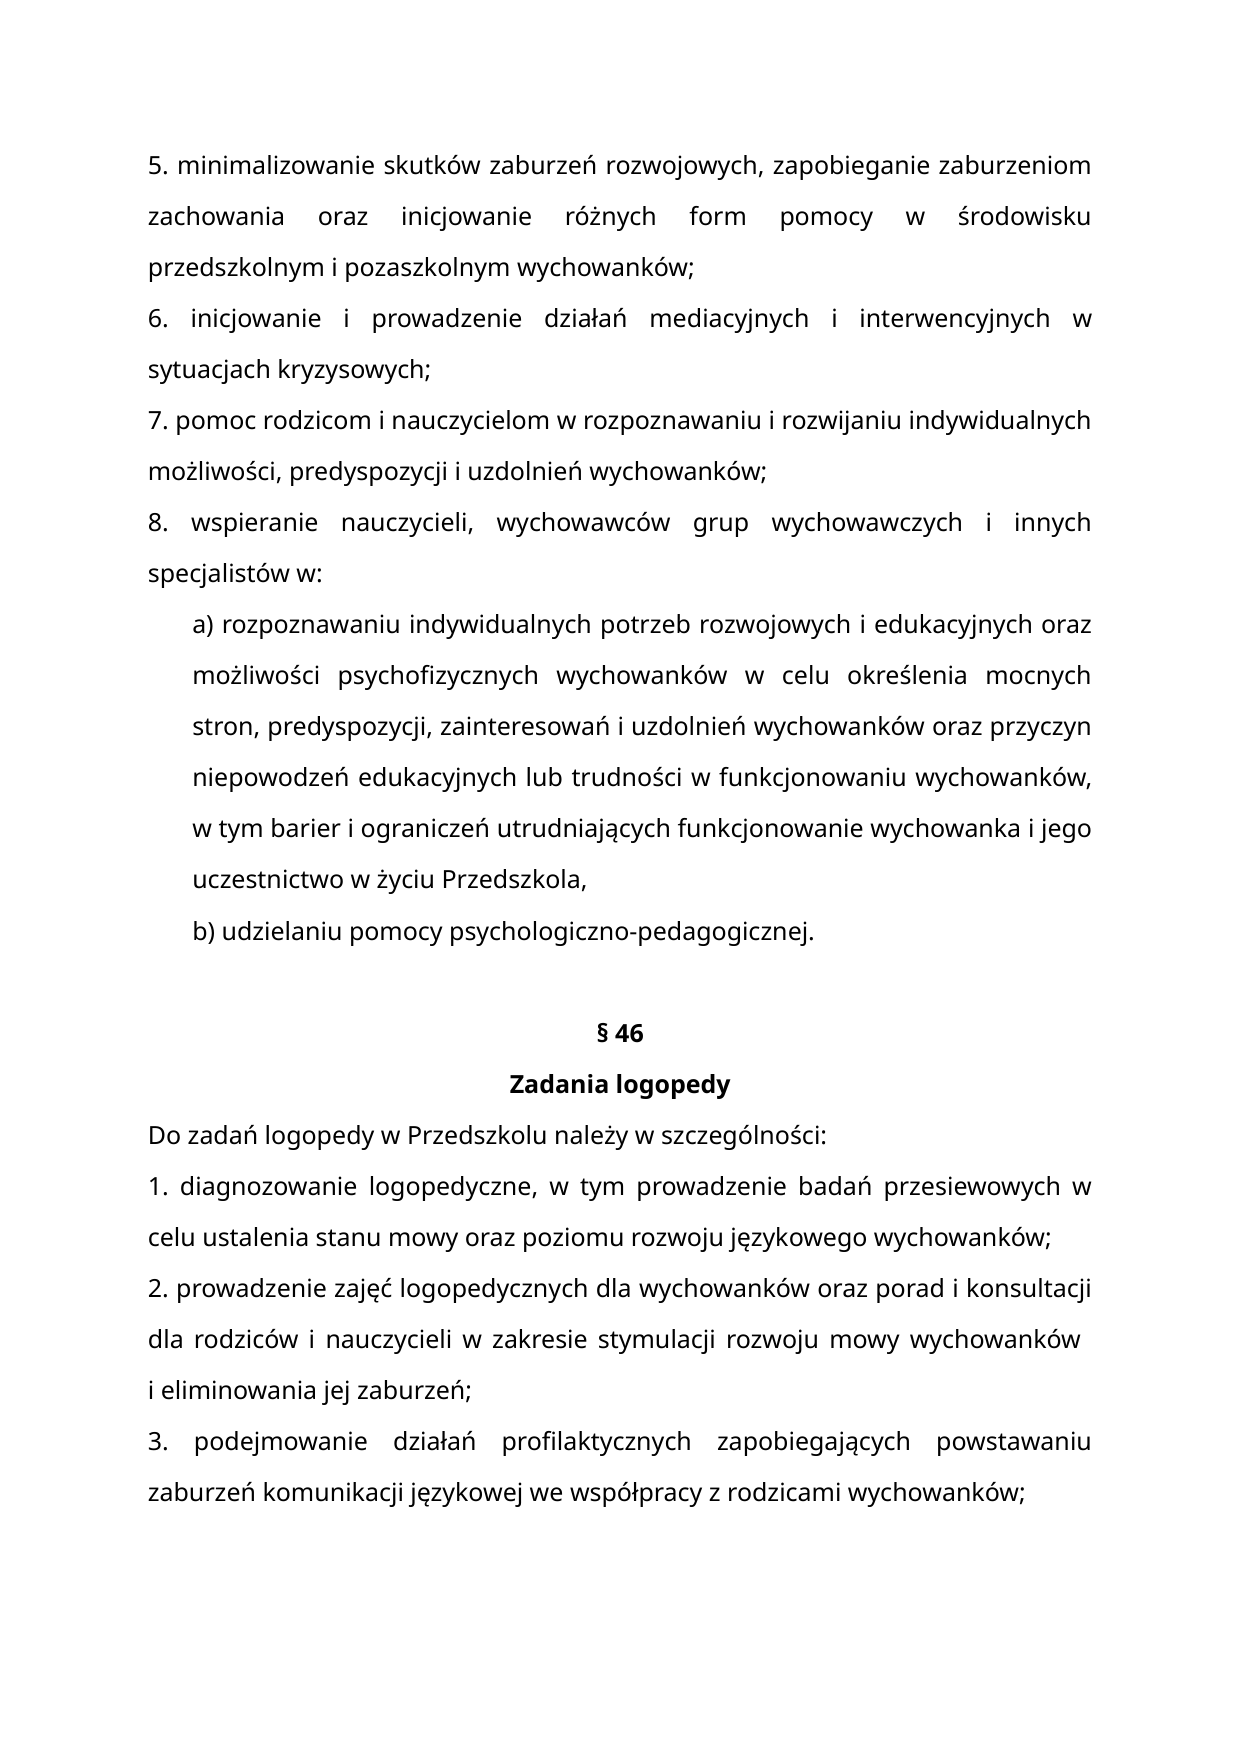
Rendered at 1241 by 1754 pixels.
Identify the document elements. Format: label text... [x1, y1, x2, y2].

text Do zadań logopedy w Przedszkolu należy w szczególności: [148, 1117, 1093, 1151]
text 7. pomoc rodzicom i nauczycielom w rozpoznawaniu i rozwijaniu indywidualnych możliwości, predyspozycji i uzdolnień wychowanków; [148, 403, 1093, 488]
text 5. minimalizowanie skutków zaburzeń rozwojowych, zapobieganie zaburzeniom zachowania oraz inicjowanie różnych form pomocy w środowisku przedszkolnym i pozaszkolnym wychowanków; [148, 148, 1093, 284]
text 8. wspieranie nauczycieli, wychowawców grup wychowawczych i innych specjalistów w: [148, 505, 1093, 590]
text 1. diagnozowanie logopedyczne, w tym prowadzenie badań przesiewowych w celu ustalenia stanu mowy oraz poziomu rozwoju językowego wychowanków; [148, 1168, 1093, 1253]
text b) udzielaniu pomocy psychologiczno-pedagogicznej. [192, 913, 1093, 947]
text 2. prowadzenie zajęć logopedycznych dla wychowanków oraz porad i konsultacji dla rodziców i nauczycieli w zakresie stymulacji rozwoju mowy wychowanków i eliminowania jej zaburzeń; [148, 1271, 1093, 1407]
text 6. inicjowanie i prowadzenie działań mediacyjnych i interwencyjnych w sytuacjach kryzysowych; [148, 301, 1093, 386]
text 3. podejmowanie działań profilaktycznych zapobiegających powstawaniu zaburzeń komunikacji językowej we współpracy z rodzicami wychowanków; [148, 1424, 1093, 1509]
text § 46 [148, 1015, 1093, 1049]
text Zadania logopedy [148, 1066, 1093, 1100]
text a) rozpoznawaniu indywidualnych potrzeb rozwojowych i edukacyjnych oraz możliwości psychofizycznych wychowanków w celu określenia mocnych stron, predyspozycji, zainteresowań i uzdolnień wychowanków oraz przyczyn niepowodzeń edukacyjnych lub trudności w funkcjonowaniu wychowanków, w tym barier i ograniczeń utrudniających funkcjonowanie wychowanka i jego uczestnictwo w życiu Przedszkola, [192, 607, 1093, 896]
